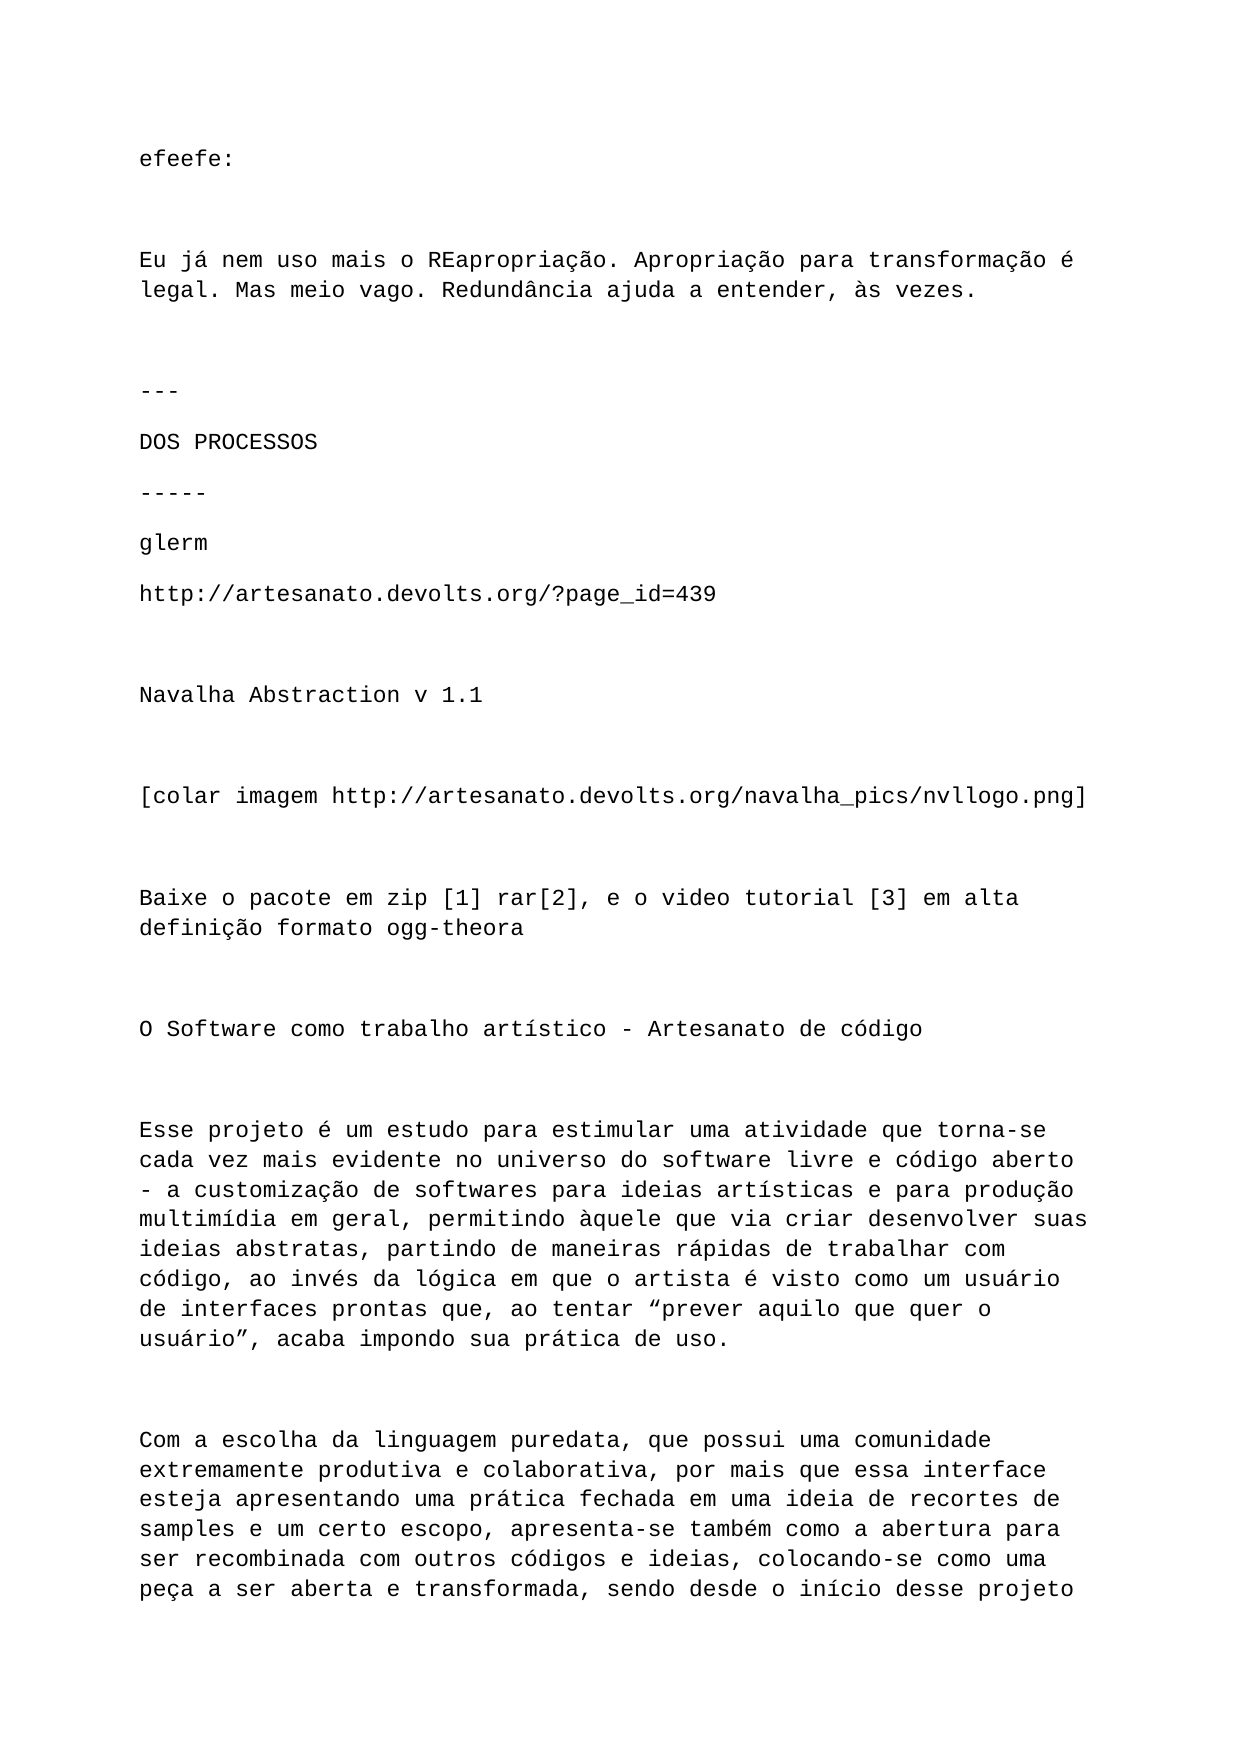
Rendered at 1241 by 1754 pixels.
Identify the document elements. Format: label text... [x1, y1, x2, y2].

text efeefe: [139, 148, 1101, 173]
text Com a escolha da linguagem puredata, que possui uma comunidade extremamente produtiva e colaborativa, por mais que essa interface esteja apresentando uma prática fechada em uma ideia de recortes de samples e um certo escopo, apresenta-se também como a abertura para ser recombinada com outros códigos e ideias, colocando-se como uma peça a ser aberta e transformada, sendo desde o início desse projeto [139, 1428, 1101, 1603]
text O Software como trabalho artístico - Artesanato de código [139, 1017, 1101, 1043]
text Navalha Abstraction v 1.1 [139, 684, 1101, 709]
text DOS PROCESSOS [139, 431, 1101, 456]
text Baixe o pacote em zip [1] rar[2], e o video tutorial [3] em alta definição formato ogg-theora [139, 886, 1101, 942]
text --- [139, 380, 1101, 406]
text http://artesanato.devolts.org/?page_id=439 [139, 582, 1101, 608]
text glerm [139, 532, 1101, 558]
text Eu já nem uso mais o REapropriação. Apropriação para transformação é legal. Mas meio vago. Redundância ajuda a entender, às vezes. [139, 249, 1101, 304]
text [colar imagem http://artesanato.devolts.org/navalha_pics/nvllogo.png] [139, 785, 1101, 811]
text ----- [139, 481, 1101, 507]
text Esse projeto é um estudo para estimular uma atividade que torna-se cada vez mais evidente no universo do software livre e código aberto - a customização de softwares para ideias artísticas e para produção multimídia em geral, permitindo àquele que via criar desenvolver suas ideias abstratas, partindo de maneiras rápidas de trabalhar com código, ao invés da lógica em que o artista é visto como um usuário de interfaces prontas que, ao tentar “prever aquilo que quer o usuário”, acaba impondo sua prática de uso. [139, 1118, 1101, 1353]
